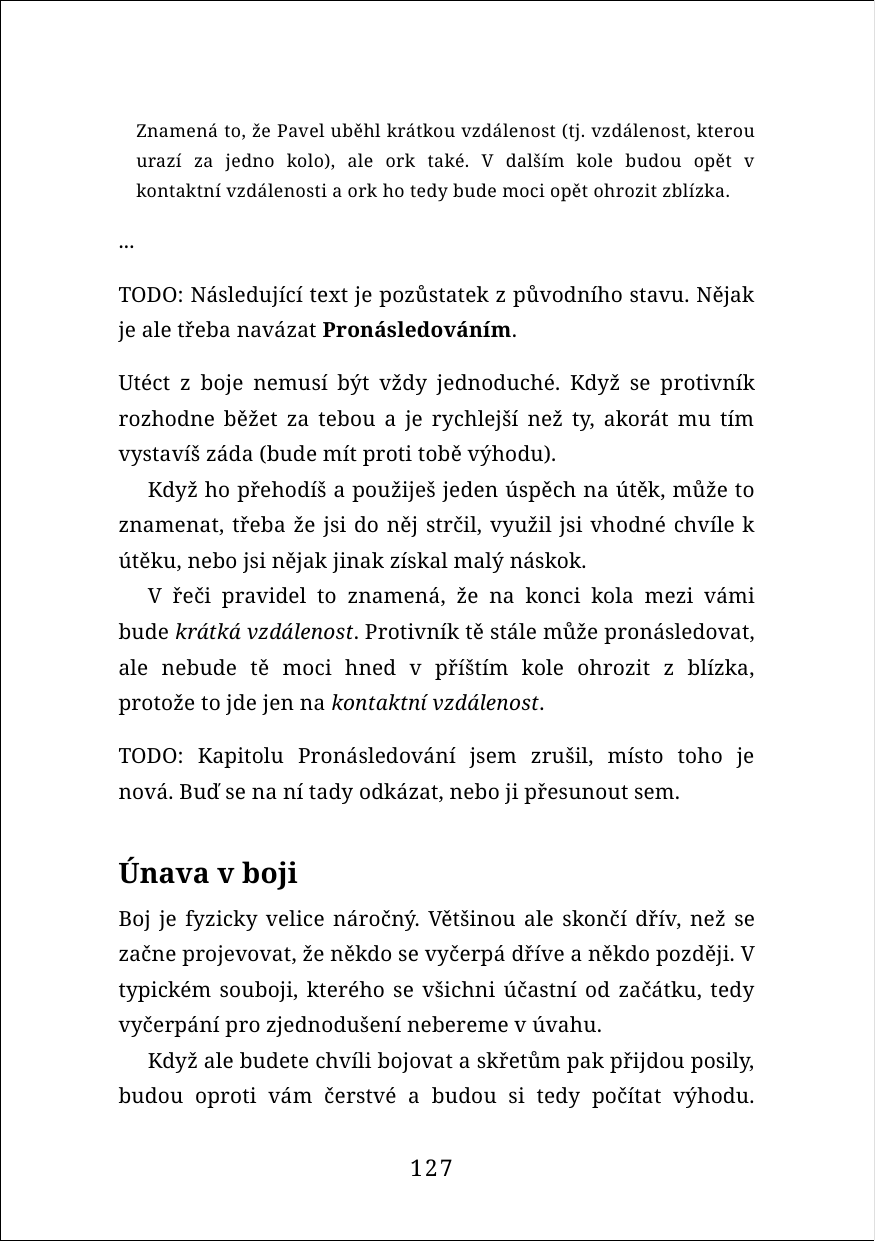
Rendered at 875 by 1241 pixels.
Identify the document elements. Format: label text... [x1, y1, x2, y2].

text ... [118, 227, 756, 255]
text Znamená to, že Pavel uběhl krátkou vzdálenost (tj. vzdálenost, kterou urazí za jedno kolo), ale ork také. V dalším kole budou opět v kontaktní vzdálenosti a ork ho tedy bude moci opět ohrozit zblízka. [136, 118, 756, 203]
text Utéct z boje nemusí být vždy jednoduché. Když se protivník rozhodne běžet za tebou a je rychlejší než ty, akorát mu tím vystavíš záda (bude mít proti tobě výhodu). Když ho přehodíš a použiješ jeden úspěch na útěk, může to znamenat, třeba že jsi do něj strčil, využil jsi vhodné chvíle k útěku, nebo jsi nějak jinak získal malý náskok. V řeči pravidel to znamená, že na konci kola mezi vámi bude krátká vzdálenost. Protivník tě stále může pronásledovat, ale nebude tě moci hned v příštím kole ohrozit z blízka, protože to jde jen na kontaktní vzdálenost. [118, 368, 756, 717]
text Boj je fyzicky velice náročný. Většinou ale skončí dřív, než se začne projevovat, že někdo se vyčerpá dříve a někdo později. V typickém souboji, kterého se všichni účastní od začátku, tedy vyčerpání pro zjednodušení nebereme v úvahu. Když ale budete chvíli bojovat a skřetům pak přijdou posily, budou oproti vám čerstvé a budou si tedy počítat výhodu. [118, 904, 756, 1110]
text TODO: Kapitolu Pronásledování jsem zrušil, místo toho je nová. Buď se na ní tady odkázat, nebo ji přesunout sem. [118, 741, 756, 805]
subtitle Únava v boji [118, 854, 756, 892]
text TODO: Následující text je pozůstatek z původního stavu. Nějak je ale třeba navázat Pronásledováním. [118, 280, 756, 344]
